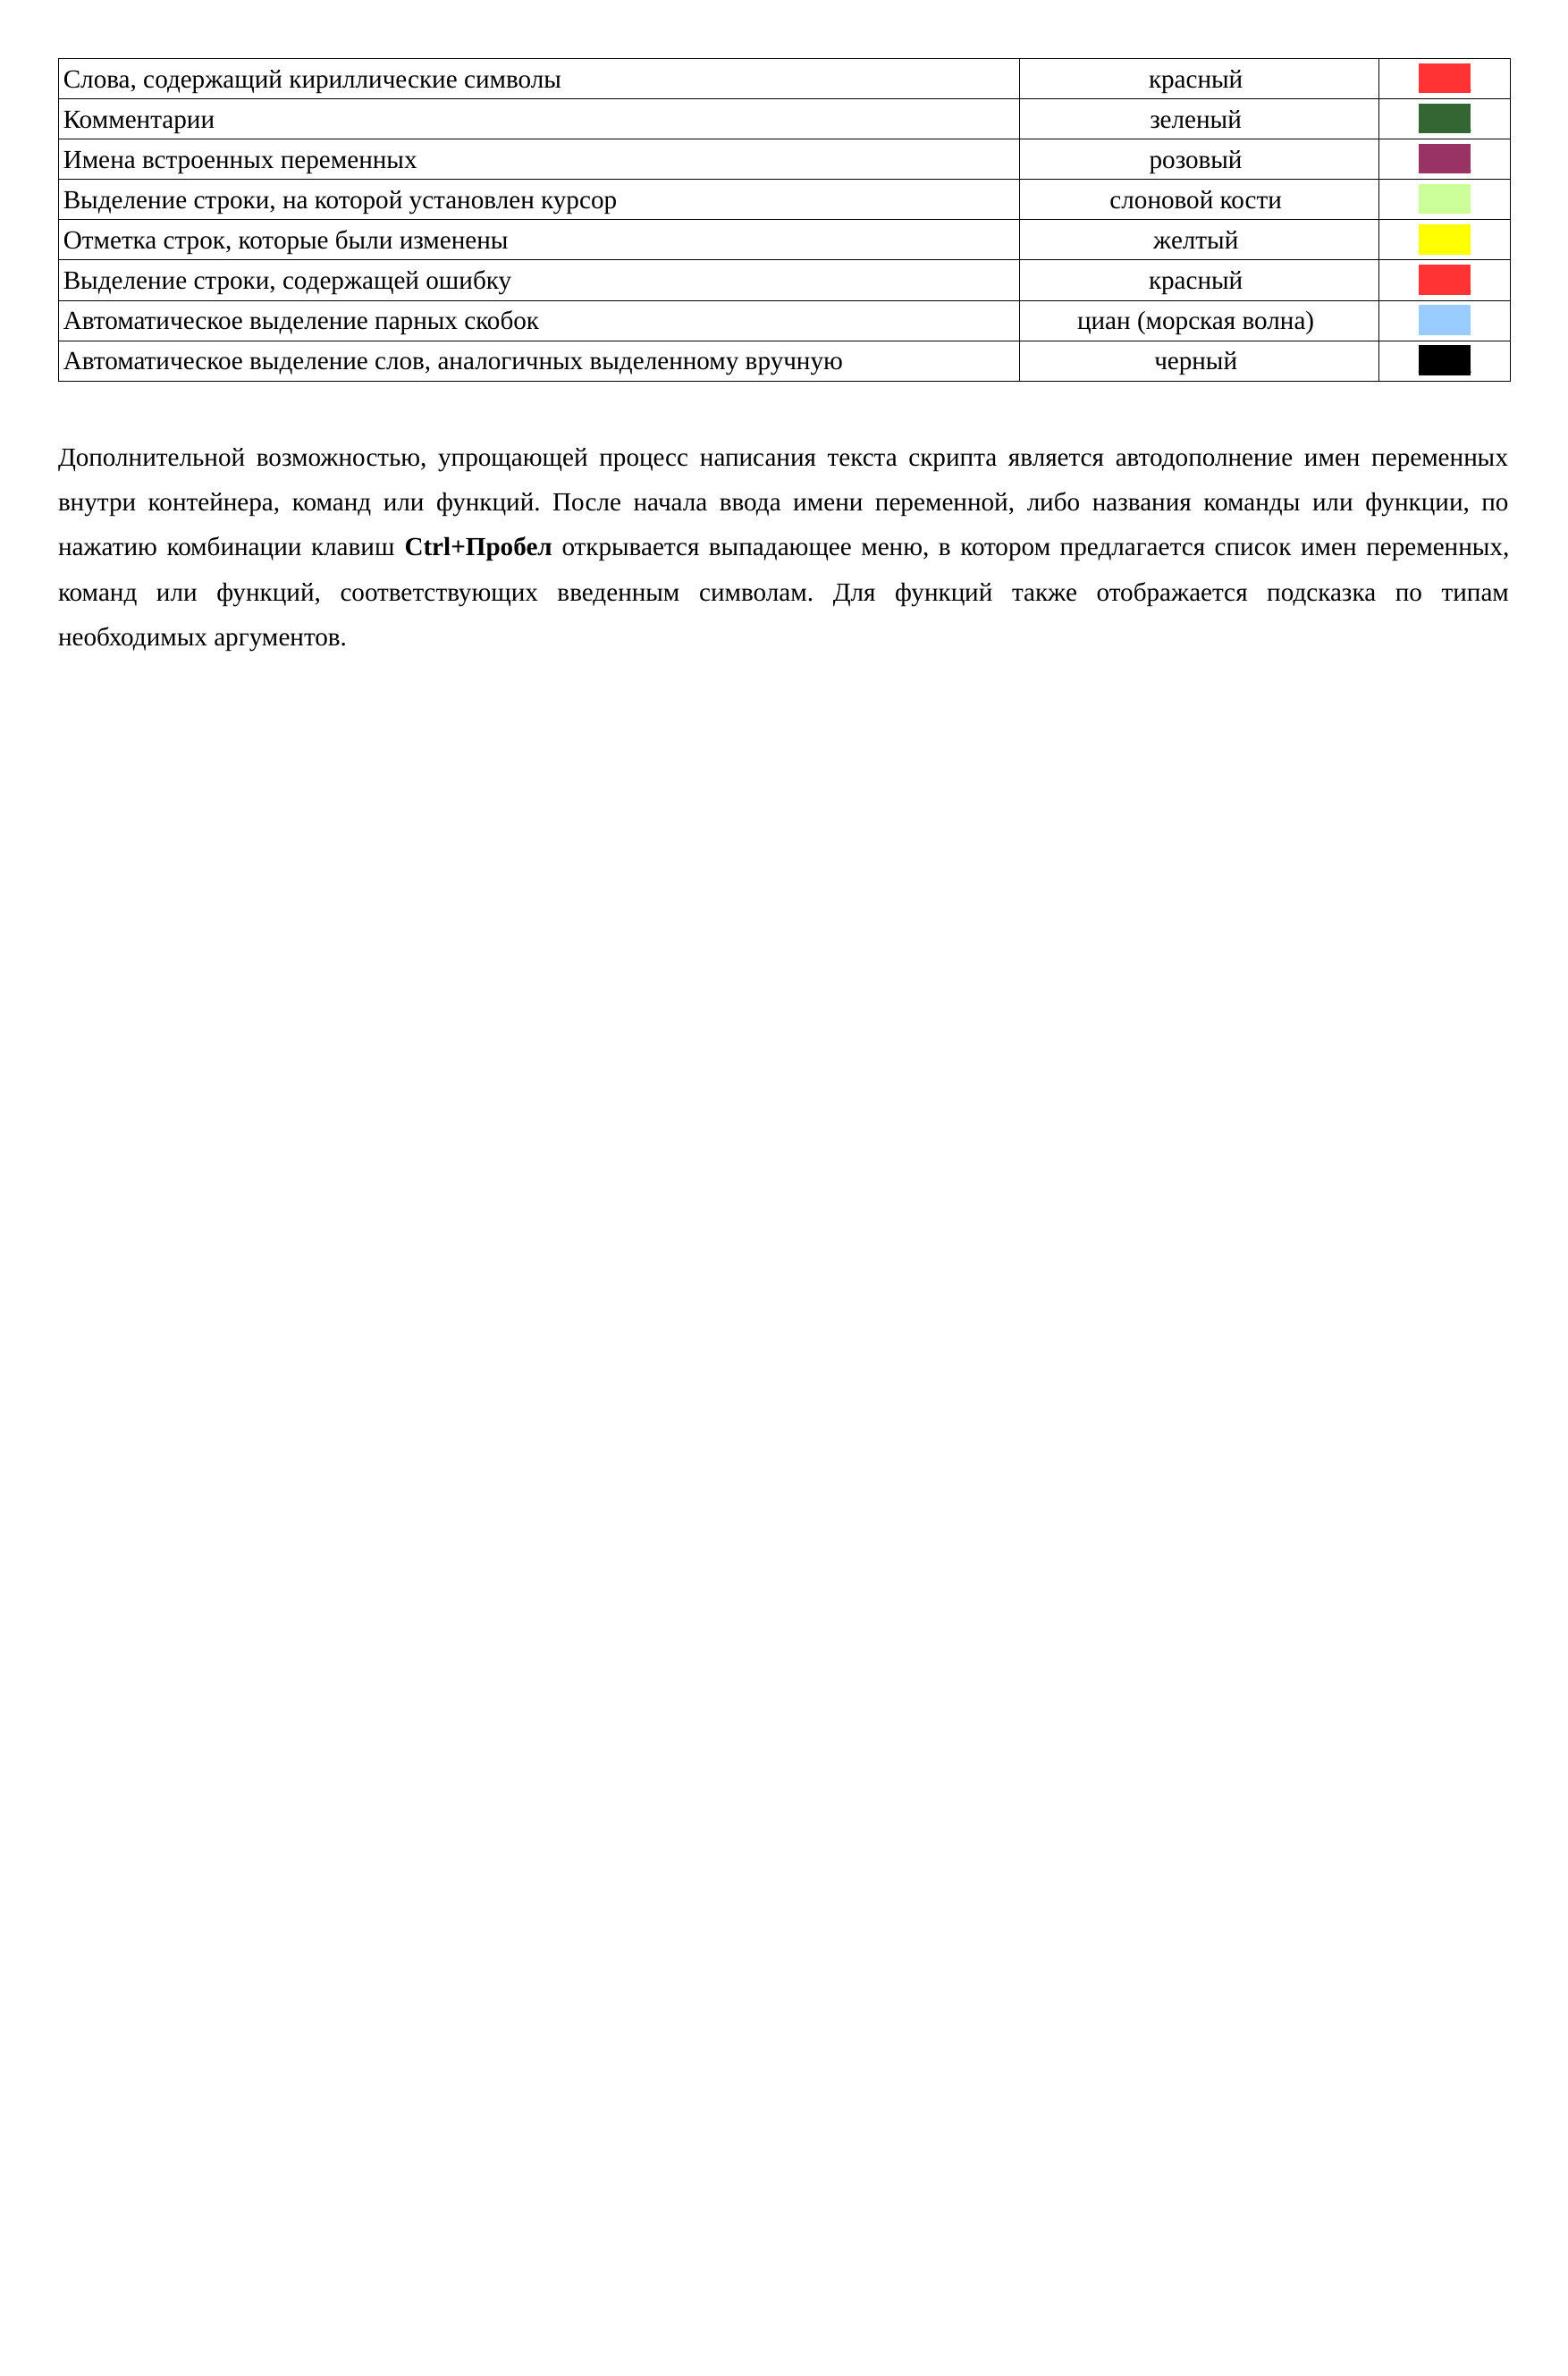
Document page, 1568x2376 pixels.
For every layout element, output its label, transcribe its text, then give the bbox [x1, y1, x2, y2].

table_cell красный [1020, 59, 1378, 98]
table_cell ____ [1379, 59, 1510, 98]
table_cell Дополнительной возможностью, упрощающей процесс написания текста скрипта является автодополнение имен переменных внутри контейнера, команд или функций. После начала ввода имени переменной, либо названия команды или функции, по нажатию комбинации клавиш Ctrl+Пробел открывается выпадающее меню, в котором предлагается список имен переменных, команд или функций, соответствующих введенным символам. Для функций также отображается подсказка по типам необходимых аргументов. [53, 53, 1515, 1597]
table_cell ____ [1379, 180, 1510, 219]
table_cell Отметка строк, которые были изменены [59, 220, 1019, 259]
table_cell зеленый [1020, 99, 1378, 139]
table_cell Выделение строки, содержащей ошибку [59, 260, 1019, 300]
table_cell Выделение строки, на которой установлен курсор [59, 180, 1019, 219]
table_cell черный [1020, 341, 1378, 381]
table_cell красный [1020, 260, 1378, 300]
table_cell ____ [1379, 220, 1510, 259]
table_cell ____ [1379, 301, 1510, 341]
table_cell циан (морская волна) [1020, 301, 1378, 341]
table_cell ____ [1379, 139, 1510, 179]
table_cell Комментарии [59, 99, 1019, 139]
table_cell слоновой кости [1020, 180, 1378, 219]
table_cell ____ [1379, 99, 1510, 139]
table_cell Имена встроенных переменных [59, 139, 1019, 179]
table_cell желтый [1020, 220, 1378, 259]
table_cell ____ [1379, 341, 1510, 381]
table_cell Автоматическое выделение парных скобок [59, 301, 1019, 341]
table_cell ____ [1379, 260, 1510, 300]
table_cell Автоматическое выделение слов, аналогичных выделенному вручную [59, 341, 1019, 381]
table_cell розовый [1020, 139, 1378, 179]
table_cell Слова, содержащий кириллические символы [59, 59, 1019, 98]
